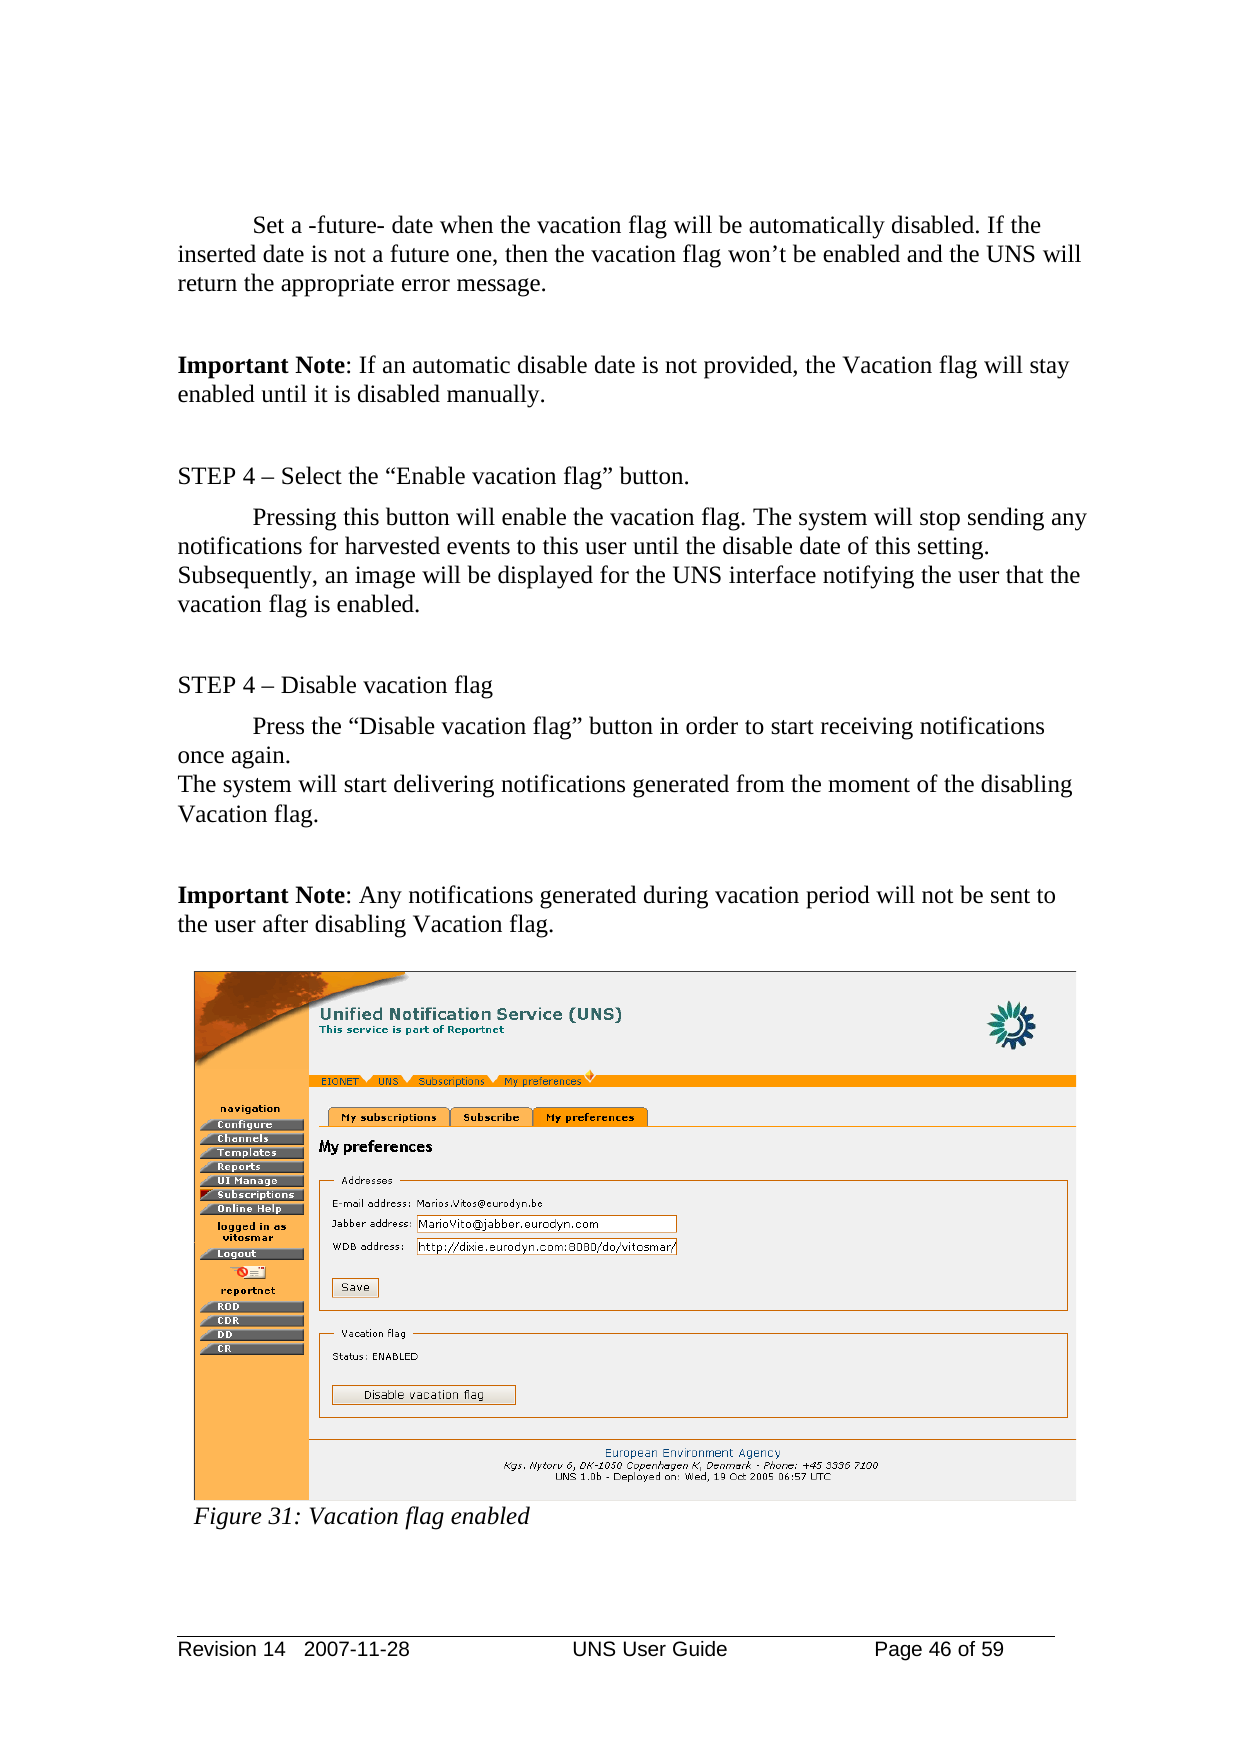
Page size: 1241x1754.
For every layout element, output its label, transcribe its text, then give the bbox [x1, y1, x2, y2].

text STEP 4 – Disable vacation flag [177, 670, 1092, 699]
picture [193, 971, 1077, 1501]
text Figure 31: Vacation flag enabled [194, 1501, 1076, 1529]
text Pressing this button will enable the vacation flag. The system will stop sending any notifications for harvested events to this user until the disable date of this setting. Subsequently, an image will be displayed for the UNS interface notifying the user that the vacation flag is enabled. [177, 502, 1092, 618]
text Important Note: If an automatic disable date is not provided, the Vacation flag will stay enabled until it is disabled manually. [177, 350, 1092, 408]
text Press the “Disable vacation flag” button in order to start receiving notifications once again. The system will start delivering notifications generated from the moment of the disabling Vacation flag. [177, 711, 1092, 827]
text Important Note: Any notifications generated during vacation period will not be sent to the user after disabling Vacation flag. [177, 880, 1092, 938]
text Set a -future- date when the vacation flag will be automatically disabled. If the inserted date is not a future one, then the vacation flag won’t be enabled and the UNS will return the appropriate error message. [177, 210, 1092, 297]
text STEP 4 – Select the “Enable vacation flag” button. [177, 461, 1092, 490]
